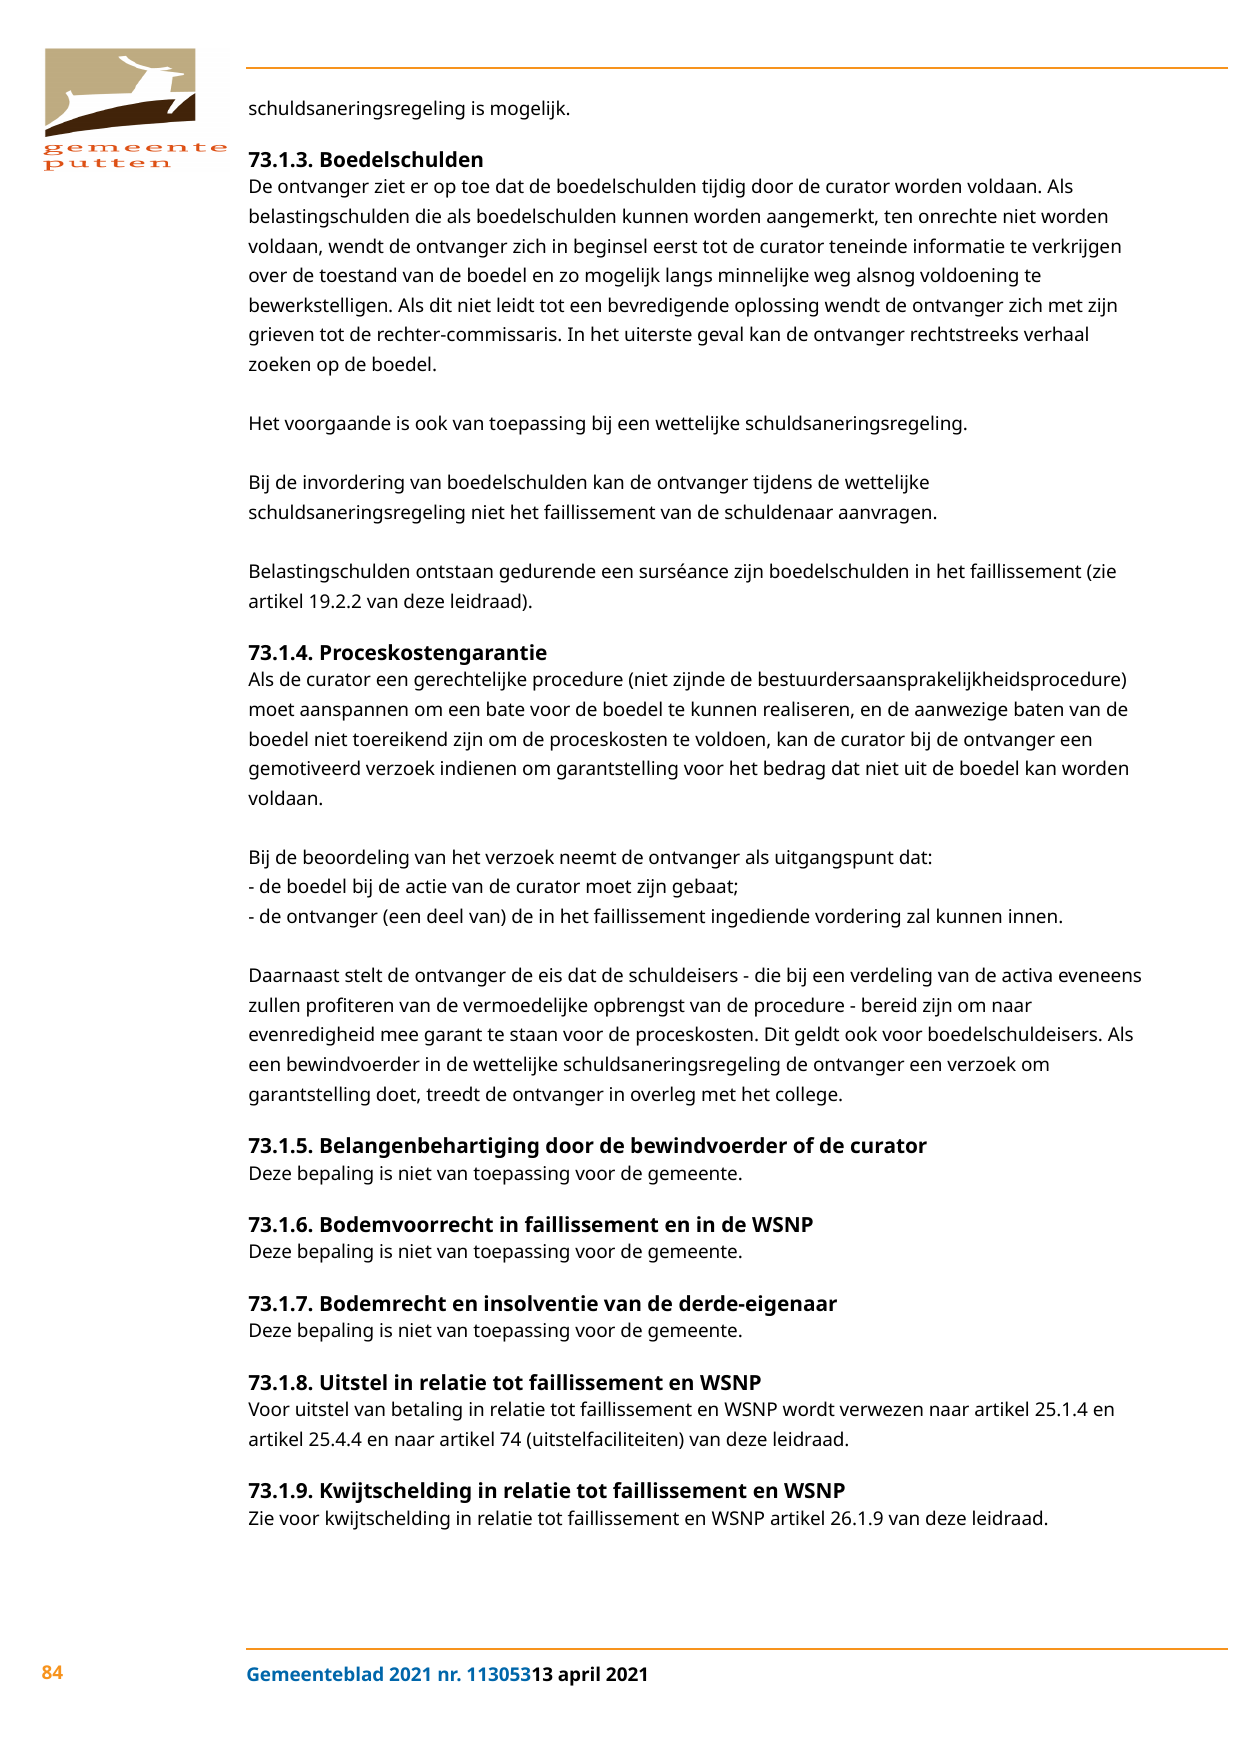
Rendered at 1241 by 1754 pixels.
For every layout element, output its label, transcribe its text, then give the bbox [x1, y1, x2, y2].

text Daarnaast stelt de ontvanger de eis dat de schuldeisers - die bij een verdeling van de activa eveneens zullen profiteren van de vermoedelijke opbrengst van de procedure - bereid zijn om naar evenredigheid mee garant te staan voor de proceskosten. Dit geldt ook voor boedelschuldeisers. Als een bewindvoerder in de wettelijke schuldsaneringsregeling de ontvanger een verzoek om garantstelling doet, treedt de ontvanger in overleg met het college. [248, 962, 1152, 1107]
text Bij de beoordeling van het verzoek neemt de ontvanger als uitgangspunt dat: [248, 844, 1152, 870]
text Deze bepaling is niet van toepassing voor de gemeente. [248, 1238, 1152, 1264]
text 73.1.3. Boedelschulden [248, 145, 1152, 174]
text 73.1.6. Bodemvoorrecht in faillissement en in de WSNP [248, 1210, 1152, 1238]
text Bij de invordering van boedelschulden kan de ontvanger tijdens de wettelijke schuldsaneringsregeling niet het faillissement van de schuldenaar aanvragen. [248, 469, 1152, 525]
text 73.1.9. Kwijtschelding in relatie tot faillissement en WSNP [248, 1476, 1152, 1505]
text - de boedel bij de actie van de curator moet zijn gebaat; [248, 874, 1152, 899]
text Voor uitstel van betaling in relatie tot faillissement en WSNP wordt verwezen naar artikel 25.1.4 en artikel 25.4.4 en naar artikel 74 (uitstelfaciliteiten) van deze leidraad. [248, 1396, 1152, 1452]
picture [41, 47, 231, 172]
text 73.1.7. Bodemrecht en insolventie van de derde-eigenaar [248, 1289, 1152, 1317]
text Deze bepaling is niet van toepassing voor de gemeente. [248, 1160, 1152, 1185]
text Belastingschulden ontstaan gedurende een surséance zijn boedelschulden in het faillissement (zie artikel 19.2.2 van deze leidraad). [248, 558, 1152, 613]
text Zie voor kwijtschelding in relatie tot faillissement en WSNP artikel 26.1.9 van deze leidraad. [248, 1505, 1152, 1530]
text schuldsaneringsregeling is mogelijk. [248, 95, 1152, 121]
text Deze bepaling is niet van toepassing voor de gemeente. [248, 1317, 1152, 1343]
text - de ontvanger (een deel van) de in het faillissement ingediende vordering zal kunnen innen. [248, 903, 1152, 929]
text De ontvanger ziet er op toe dat de boedelschulden tijdig door de curator worden voldaan. Als belastingschulden die als boedelschulden kunnen worden aangemerkt, ten onrechte niet worden voldaan, wendt de ontvanger zich in beginsel eerst tot de curator teneinde informatie te verkrijgen over de toestand van de boedel en zo mogelijk langs minnelijke weg alsnog voldoening te bewerkstelligen. Als dit niet leidt tot een bevredigende oplossing wendt de ontvanger zich met zijn grieven tot de rechter-commissaris. In het uiterste geval kan de ontvanger rechtstreeks verhaal zoeken op de boedel. [248, 174, 1152, 377]
text 73.1.8. Uitstel in relatie tot faillissement en WSNP [248, 1368, 1152, 1396]
text 73.1.4. Proceskostengarantie [248, 638, 1152, 667]
text 73.1.5. Belangenbehartiging door de bewindvoerder of de curator [248, 1131, 1152, 1160]
text Het voorgaande is ook van toepassing bij een wettelijke schuldsaneringsregeling. [248, 410, 1152, 436]
text Als de curator een gerechtelijke procedure (niet zijnde de bestuurdersaansprakelijkheidsprocedure) moet aanspannen om een bate voor de boedel te kunnen realiseren, en de aanwezige baten van de boedel niet toereikend zijn om de proceskosten te voldoen, kan de curator bij de ontvanger een gemotiveerd verzoek indienen om garantstelling voor het bedrag dat niet uit de boedel kan worden voldaan. [248, 667, 1152, 811]
